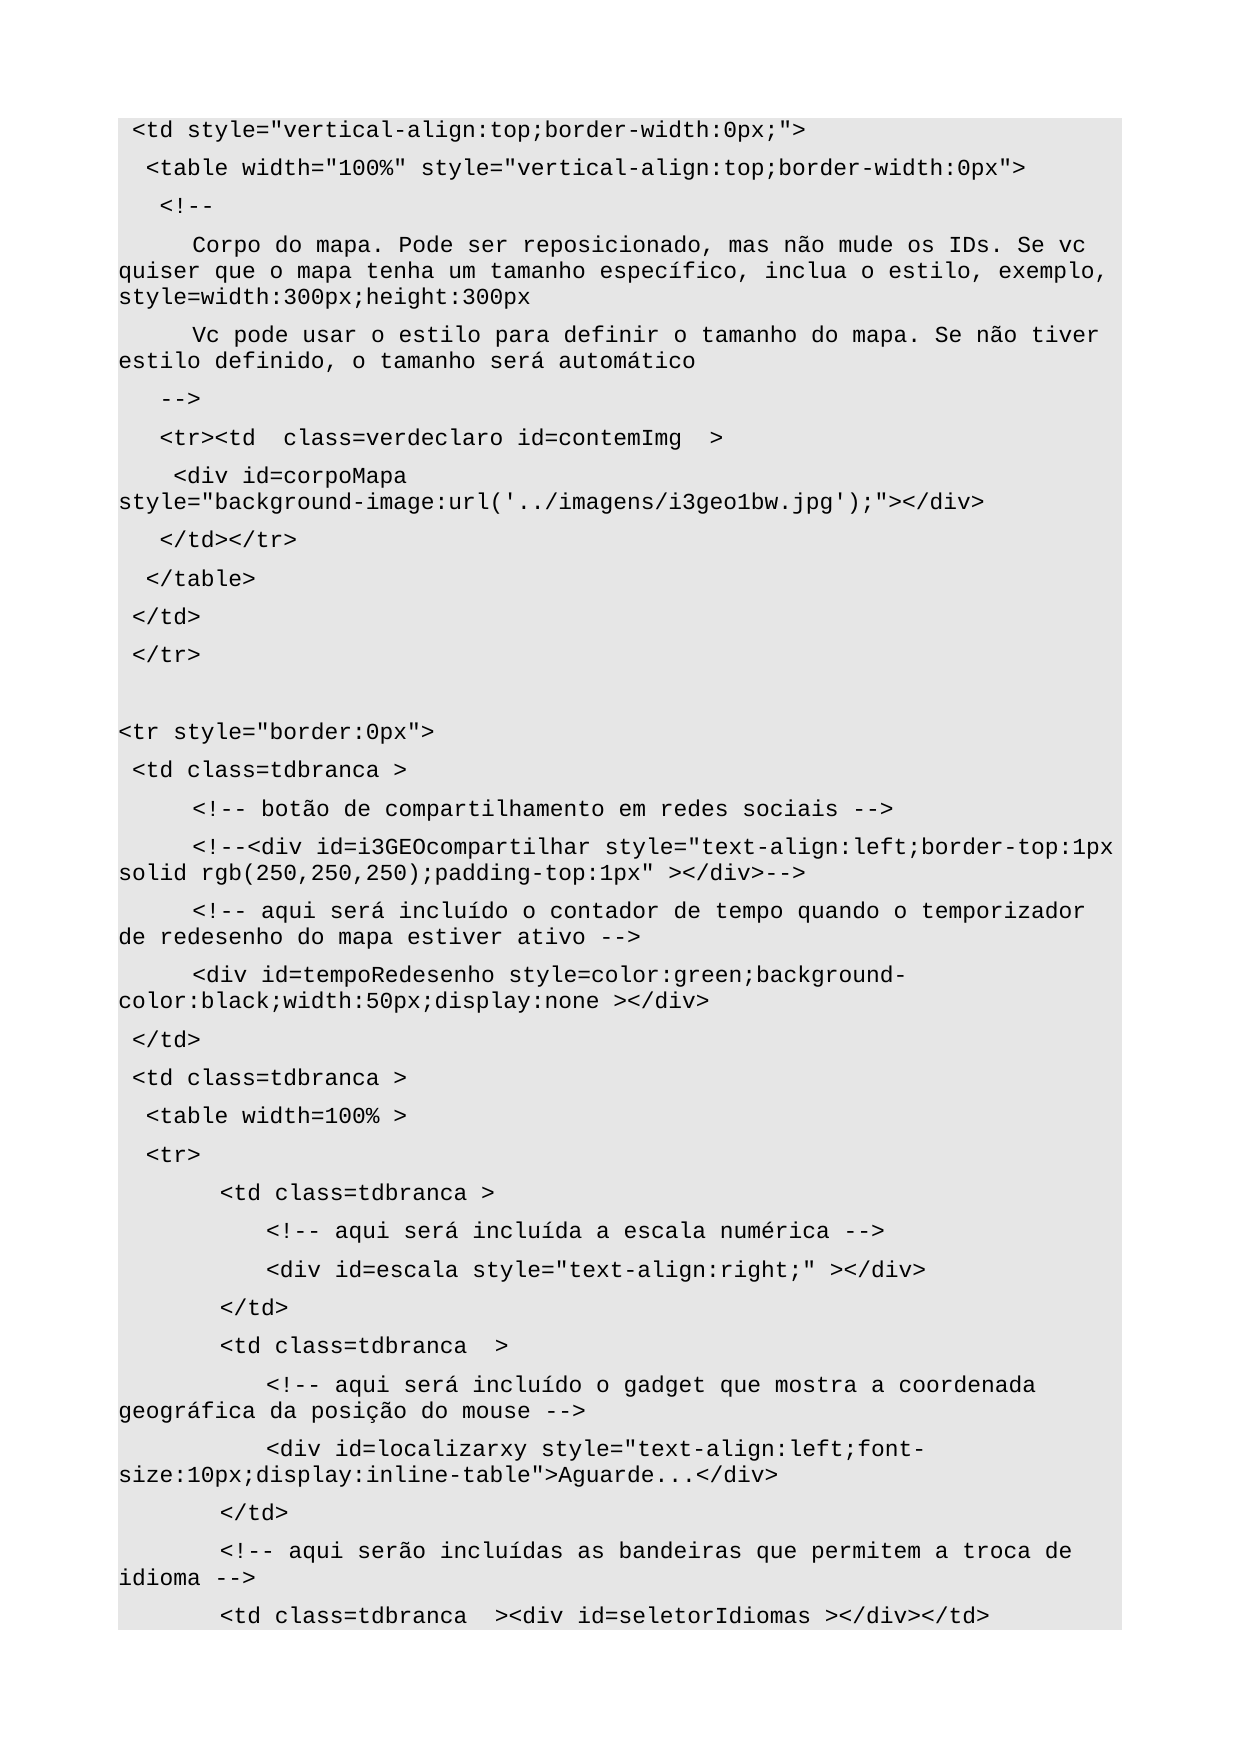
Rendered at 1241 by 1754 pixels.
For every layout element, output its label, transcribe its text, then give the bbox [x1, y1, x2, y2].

text <table width="100%" style="vertical-align:top;border-width:0px"> [118, 156, 1122, 182]
text </td> [118, 1502, 1122, 1527]
text </td> [118, 605, 1122, 631]
text <!-- botão de compartilhamento em redes sociais --> [118, 797, 1122, 823]
text <td class=tdbranca > [118, 1066, 1122, 1092]
text <!-- aqui será incluído o gadget que mostra a coordenada geográfica da posição do mouse --> [118, 1373, 1122, 1425]
text <!-- aqui será incluído o contador de tempo quando o temporizador de redesenho do mapa estiver ativo --> [118, 899, 1122, 951]
text <div id=localizarxy style="text-align:left;font-size:10px;display:inline-table">Aguarde...</div> [118, 1437, 1122, 1489]
text Vc pode usar o estilo para definir o tamanho do mapa. Se não tiver estilo definido, o tamanho será automático [118, 323, 1122, 375]
text <!-- aqui serão incluídas as bandeiras que permitem a troca de idioma --> [118, 1540, 1122, 1592]
text <tr> [118, 1143, 1122, 1169]
text </td> [118, 1028, 1122, 1054]
text <!--<div id=i3GEOcompartilhar style="text-align:left;border-top:1px solid rgb(250,250,250);padding-top:1px" ></div>--> [118, 835, 1122, 887]
text --> [118, 388, 1122, 413]
text </tr> [118, 643, 1122, 669]
text </table> [118, 567, 1122, 593]
text <td class=tdbranca > [118, 758, 1122, 784]
text <td class=tdbranca > [118, 1181, 1122, 1207]
text <!-- aqui será incluída a escala numérica --> [118, 1220, 1122, 1246]
text </td> [118, 1296, 1122, 1322]
text <div id=tempoRedesenho style=color:green;background-color:black;width:50px;display:none ></div> [118, 964, 1122, 1016]
text <tr style="border:0px"> [118, 720, 1122, 746]
text <td class=tdbranca > [118, 1335, 1122, 1361]
text <td class=tdbranca ><div id=seletorIdiomas ></div></td> [118, 1604, 1122, 1630]
text <!-- [118, 195, 1122, 221]
text <div id=corpoMapa style="background-image:url('../imagens/i3geo1bw.jpg');"></div> [118, 464, 1122, 516]
text Corpo do mapa. Pode ser reposicionado, mas não mude os IDs. Se vc quiser que o mapa tenha um tamanho específico, inclua o estilo, exemplo, style=width:300px;height:300px [118, 233, 1122, 311]
text <tr><td class=verdeclaro id=contemImg > [118, 426, 1122, 452]
text </td></tr> [118, 528, 1122, 554]
text <table width=100% > [118, 1105, 1122, 1131]
text <td style="vertical-align:top;border-width:0px;"> [118, 118, 1122, 144]
text <div id=escala style="text-align:right;" ></div> [118, 1258, 1122, 1284]
